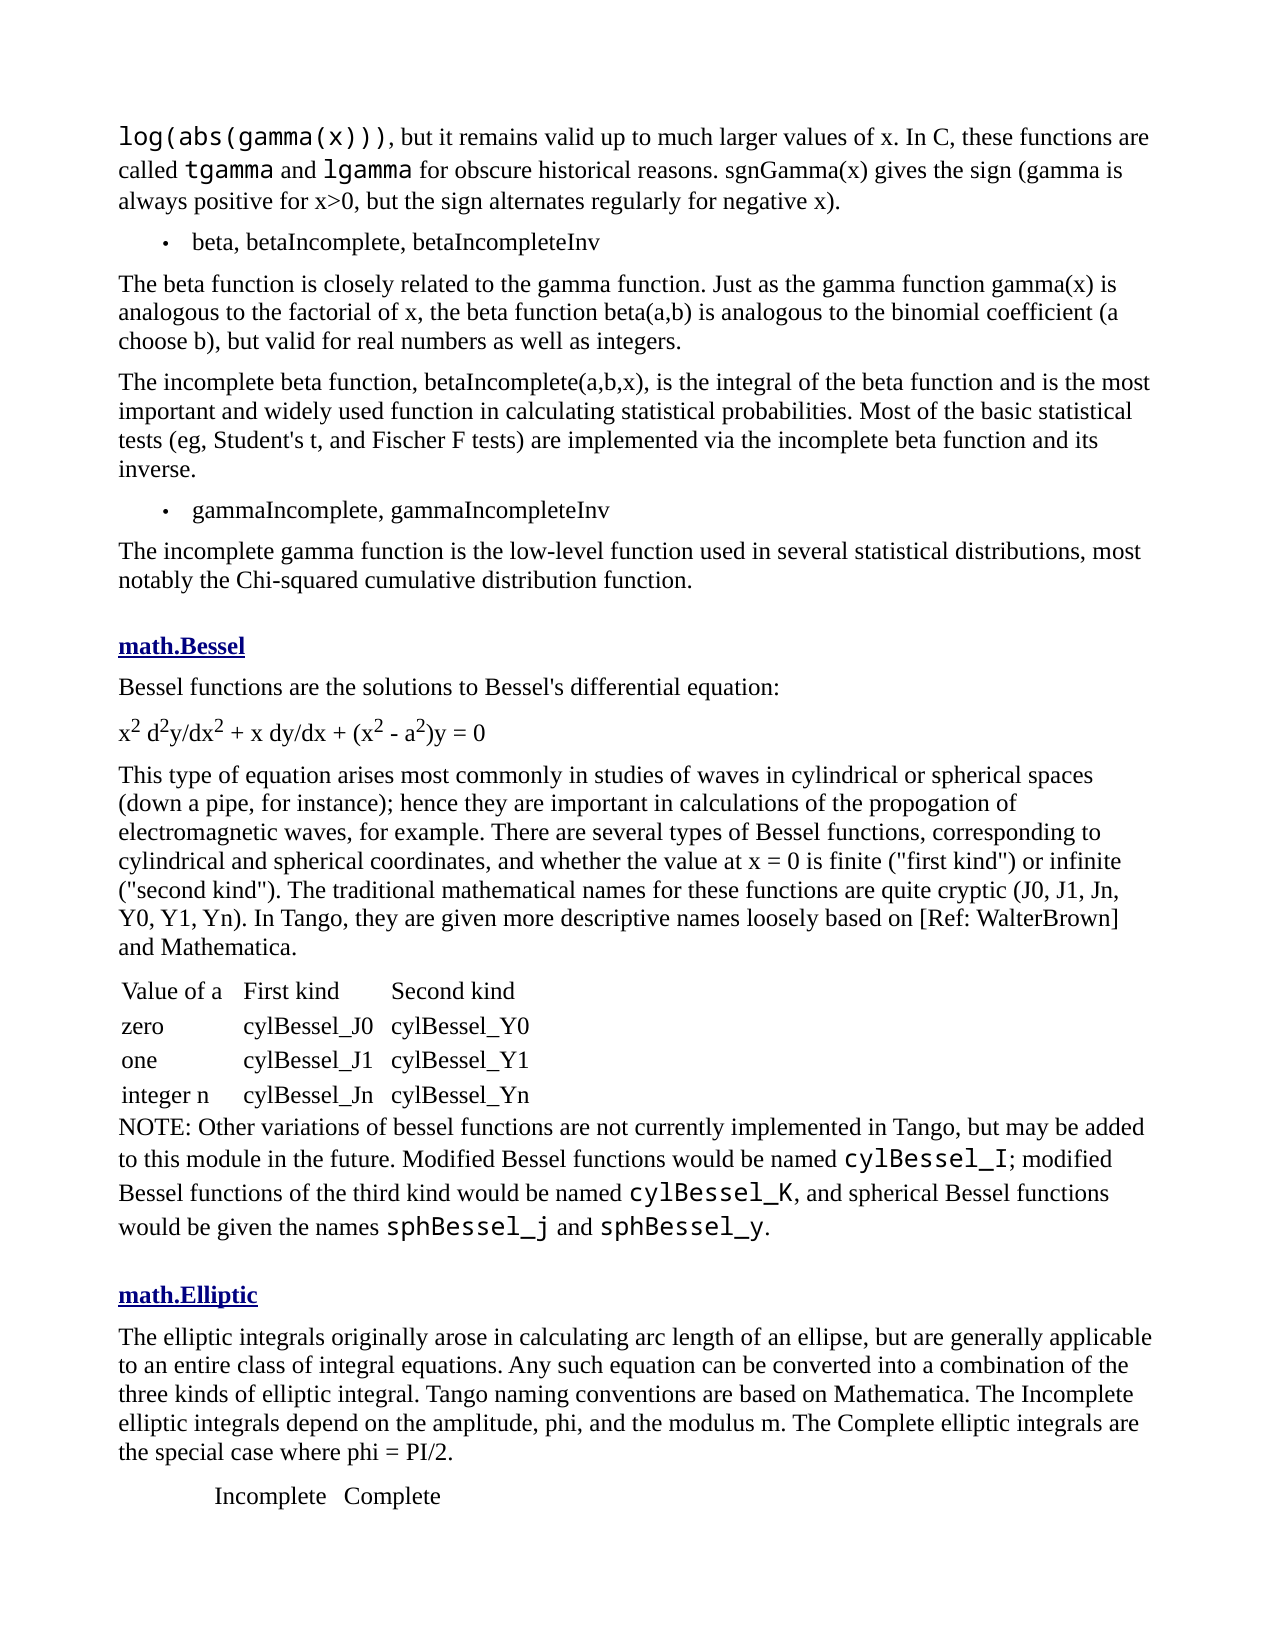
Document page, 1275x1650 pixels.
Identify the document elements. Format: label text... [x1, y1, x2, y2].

subtitle math.Bessel [118, 631, 1157, 660]
table_cell cylBessel_Yn [388, 1077, 549, 1112]
text The elliptic integrals originally arose in calculating arc length of an ellipse, but are generally applicable to an entire class of integral equations. Any such equation can be converted into a combination of the three kinds of elliptic integral. Tango naming conventions are based on Mathematica. The Incomplete elliptic integrals depend on the amplitude, phi, and the modulus m. The Complete elliptic integrals are the special case where phi = PI/2. [118, 1322, 1157, 1465]
text This type of equation arises most commonly in studies of waves in cylindrical or spherical spaces (down a pipe, for instance); hence they are important in calculations of the propogation of electromagnetic waves, for example. There are several types of Bessel functions, corresponding to cylindrical and spherical coordinates, and whether the value at x = 0 is finite ("first kind") or infinite ("second kind"). The traditional mathematical names for these functions are quite cryptic (J0, J1, Jn, Y0, Y1, Yn). In Tango, they are given more descriptive names loosely based on [Ref: WalterBrown] and Mathematica. [118, 760, 1157, 961]
table_header [118, 1478, 211, 1512]
table_header Value of a [118, 974, 240, 1008]
text The beta function is closely related to the gamma function. Just as the gamma function gamma(x) is analogous to the factorial of x, the beta function beta(a,b) is analogous to the binomial coefficient (a choose b), but valid for real numbers as well as integers. [118, 269, 1157, 355]
table_header Complete [341, 1478, 563, 1512]
list beta, betaIncomplete, betaIncompleteInv [162, 227, 1157, 256]
text log(abs(gamma(x))), but it remains valid up to much larger values of x. In C, these functions are called tgamma and lgamma for obscure historical reasons. sgnGamma(x) gives the sign (gamma is always positive for x>0, but the sign alternates regularly for negative x). [118, 118, 1157, 215]
text The incomplete gamma function is the low-level function used in several statistical distributions, most notably the Chi-squared cumulative distribution function. [118, 536, 1157, 594]
table_cell integer n [118, 1077, 240, 1112]
table_cell cylBessel_J0 [240, 1008, 388, 1043]
table_header Incomplete [211, 1478, 341, 1512]
text NOTE: Other variations of bessel functions are not currently implemented in Tango, but may be added to this module in the future. Modified Bessel functions would be named cylBessel_I; modified Bessel functions of the third kind would be named cylBessel_K, and spherical Bessel functions would be given the names sphBessel_j and sphBessel_y. [118, 1112, 1157, 1243]
table_cell cylBessel_J1 [240, 1043, 388, 1077]
table_header First kind [240, 974, 388, 1008]
text Bessel functions are the solutions to Bessel's differential equation: [118, 672, 1157, 701]
table_cell cylBessel_Y1 [388, 1043, 549, 1077]
text The incomplete beta function, betaIncomplete(a,b,x), is the integral of the beta function and is the most important and widely used function in calculating statistical probabilities. Most of the basic statistical tests (eg, Student's t, and Fischer F tests) are implemented via the incomplete beta function and its inverse. [118, 367, 1157, 482]
table_cell cylBessel_Y0 [388, 1008, 549, 1043]
subtitle math.Elliptic [118, 1280, 1157, 1309]
table_cell zero [118, 1008, 240, 1043]
list gammaIncomplete, gammaIncompleteInv [162, 495, 1157, 524]
text x2 d2y/dx2 + x dy/dx + (x2 - a2)y = 0 [118, 714, 1157, 747]
table_cell one [118, 1043, 240, 1077]
table_header Second kind [388, 974, 549, 1008]
table_cell cylBessel_Jn [240, 1077, 388, 1112]
